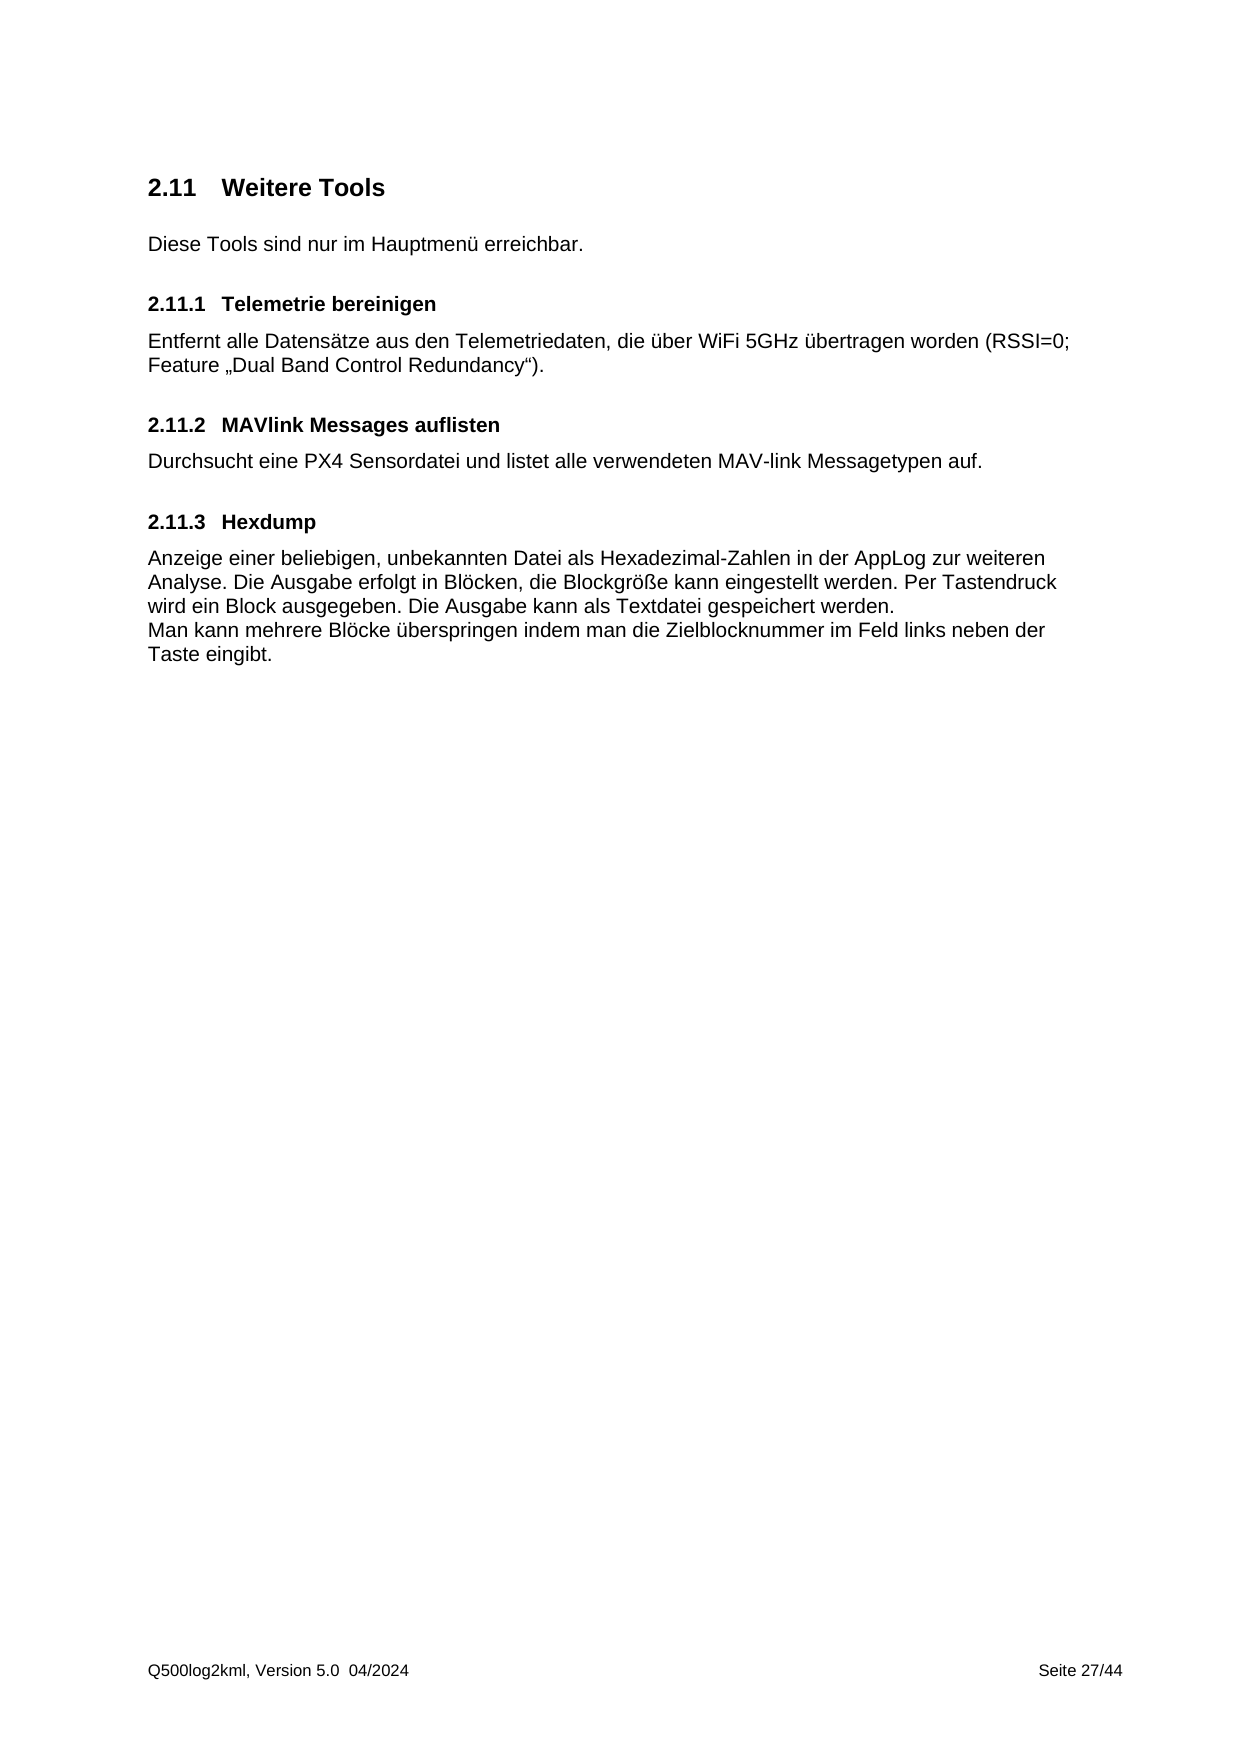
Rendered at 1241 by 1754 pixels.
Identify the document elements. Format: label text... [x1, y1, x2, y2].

text Man kann mehrere Blöcke überspringen indem man die Zielblocknummer im Feld links neben der Taste eingibt. [148, 618, 1093, 666]
text Entfernt alle Datensätze aus den Telemetriedaten, die über WiFi 5GHz übertragen worden (RSSI=0; Feature „Dual Band Control Redundancy“). [148, 328, 1093, 376]
subtitle Telemetrie bereinigen [148, 292, 1093, 316]
subtitle Hexdump [148, 510, 1093, 534]
text Durchsucht eine PX4 Sensordatei und listet alle verwendeten MAV-link Messagetypen auf. [148, 449, 1093, 473]
subtitle MAVlink Messages auflisten [148, 413, 1093, 437]
subtitle Weitere Tools [148, 173, 1093, 201]
text Anzeige einer beliebigen, unbekannten Datei als Hexadezimal-Zahlen in der AppLog zur weiteren Analyse. Die Ausgabe erfolgt in Blöcken, die Blockgröße kann eingestellt werden. Per Tastendruck wird ein Block ausgegeben. Die Ausgabe kann als Textdatei gespeichert werden. [148, 546, 1093, 618]
text Diese Tools sind nur im Hauptmenü erreichbar. [148, 232, 1093, 256]
